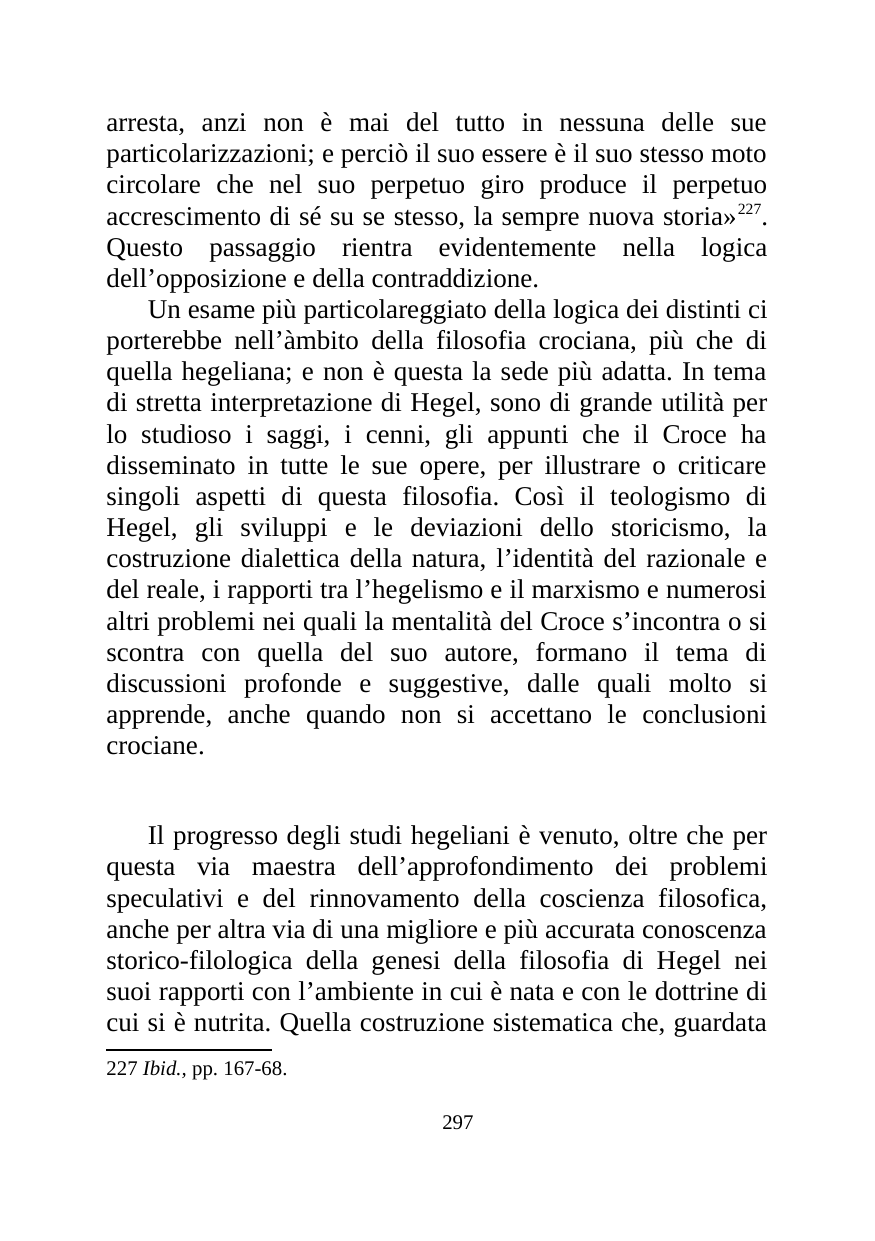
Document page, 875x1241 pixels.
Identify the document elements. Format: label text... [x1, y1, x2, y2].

text arresta, anzi non è mai del tutto in nessuna delle sue particolarizzazioni; e perciò il suo essere è il suo stesso moto circolare che nel suo perpetuo giro produce il perpetuo accrescimento di sé su se stesso, la sempre nuova storia». Questo passaggio rientra evidentemente nella logica dell’opposizione e della contraddizione. [106, 106, 768, 293]
text Un esame più particolareggiato della logica dei distinti ci porterebbe nell’àmbito della filosofia crociana, più che di quella hegeliana; e non è questa la sede più adatta. In tema di stretta interpretazione di Hegel, sono di grande utilità per lo studioso i saggi, i cenni, gli appunti che il Croce ha disseminato in tutte le sue opere, per illustrare o criticare singoli aspetti di questa filosofia. Così il teologismo di Hegel, gli sviluppi e le deviazioni dello storicismo, la costruzione dialettica della natura, l’identità del razionale e del reale, i rapporti tra l’hegelismo e il marxismo e numerosi altri problemi nei quali la mentalità del Croce s’incontra o si scontra con quella del suo autore, formano il tema di discussioni profonde e suggestive, dalle quali molto si apprende, anche quando non si accettano le conclusioni crociane. [106, 293, 768, 760]
text Ibid., pp. 167-68. [106, 1056, 768, 1080]
text Il progresso degli studi hegeliani è venuto, oltre che per questa via maestra dell’approfondimento dei problemi speculativi e del rinnovamento della coscienza filosofica, anche per altra via di una migliore e più accurata conoscenza storico-filologica della genesi della filosofia di Hegel nei suoi rapporti con l’ambiente in cui è nata e con le dottrine di cui si è nutrita. Quella costruzione sistematica che, guardata [106, 819, 768, 1037]
